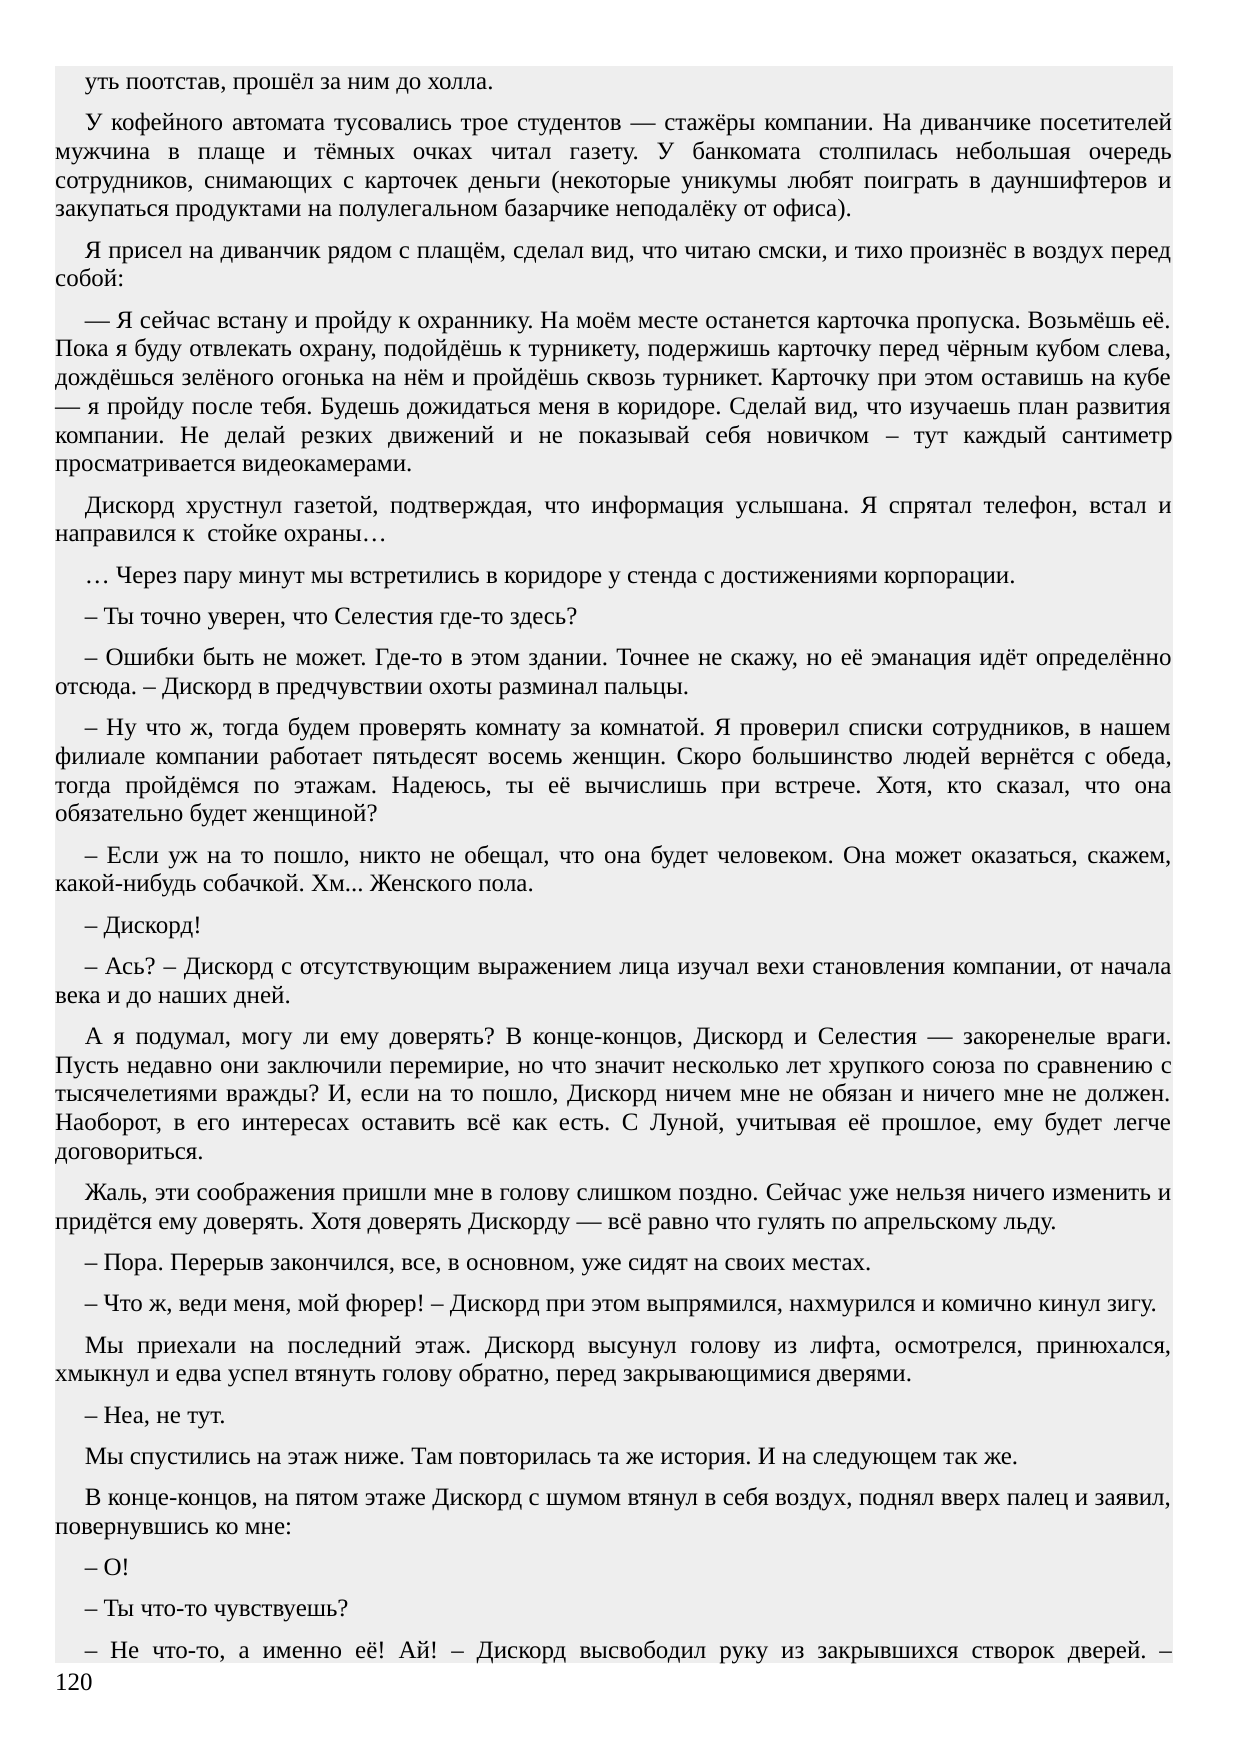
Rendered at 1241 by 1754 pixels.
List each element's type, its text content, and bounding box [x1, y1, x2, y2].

text – Ты точно уверен, что Селестия где-то здесь? [55, 601, 1173, 630]
text – Ась? – Дискорд с отсутствующим выражением лица изучал вехи становления компании, от начала века и до наших дней. [55, 951, 1173, 1008]
text А я подумал, могу ли ему доверять? В конце-концов, Дискорд и Селестия — закоренелые враги. Пусть недавно они заключили перемирие, но что значит несколько лет хрупкого союза по сравнению с тысячелетиями вражды? И, если на то пошло, Дискорд ничем мне не обязан и ничего мне не должен. Наоборот, в его интересах оставить всё как есть. С Луной, учитывая её прошлое, ему будет легче договориться. [55, 1021, 1173, 1165]
text – Неа, не тут. [55, 1400, 1173, 1428]
text – О! [55, 1552, 1173, 1581]
text – Ну что ж, тогда будем проверять комнату за комнатой. Я проверил списки сотрудников, в нашем филиале компании работает пятьдесят восемь женщин. Скоро большинство людей вернётся с обеда, тогда пройдёмся по этажам. Надеюсь, ты её вычислишь при встрече. Хотя, кто сказал, что она обязательно будет женщиной? [55, 712, 1173, 827]
text – Пора. Перерыв закончился, все, в основном, уже сидят на своих местах. [55, 1247, 1173, 1276]
text уть поотстав, прошёл за ним до холла. [55, 66, 1173, 95]
text … Через пару минут мы встретились в коридоре у стенда с достижениями корпорации. [55, 560, 1173, 588]
text Дискорд хрустнул газетой, подтверждая, что информация услышана. Я спрятал телефон, встал и направился к стойке охраны… [55, 490, 1173, 547]
text Мы спустились на этаж ниже. Там повторилась та же история. И на следующем так же. [55, 1441, 1173, 1470]
text В конце-концов, на пятом этаже Дискорд с шумом втянул в себя воздух, поднял вверх палец и заявил, повернувшись ко мне: [55, 1482, 1173, 1540]
text – Не что-то, а именно её! Ай! – Дискорд высвободил руку из закрывшихся створок дверей. – [55, 1635, 1173, 1663]
text – Ты что-то чувствуешь? [55, 1593, 1173, 1622]
text – Что ж, веди меня, мой фюрер! – Дискорд при этом выпрямился, нахмурился и комично кинул зигу. [55, 1288, 1173, 1317]
text — Я сейчас встану и пройду к охраннику. На моём месте останется карточка пропуска. Возьмёшь её. Пока я буду отвлекать охрану, подойдёшь к турникету, подержишь карточку перед чёрным кубом слева, дождёшься зелёного огонька на нём и пройдёшь сквозь турникет. Карточку при этом оставишь на кубе — я пройду после тебя. Будешь дожидаться меня в коридоре. Сделай вид, что изучаешь план развития компании. Не делай резких движений и не показывай себя новичком – тут каждый сантиметр просматривается видеокамерами. [55, 305, 1173, 477]
text У кофейного автомата тусовались трое студентов — стажёры компании. На диванчике посетителей мужчина в плаще и тёмных очках читал газету. У банкомата столпилась небольшая очередь сотрудников, снимающих с карточек деньги (некоторые уникумы любят поиграть в дауншифтеров и закупаться продуктами на полулегальном базарчике неподалёку от офиса). [55, 107, 1173, 222]
text Жаль, эти соображения пришли мне в голову слишком поздно. Сейчас уже нельзя ничего изменить и придётся ему доверять. Хотя доверять Дискорду — всё равно что гулять по апрельскому льду. [55, 1177, 1173, 1235]
text Мы приехали на последний этаж. Дискорд высунул голову из лифта, осмотрелся, принюхался, хмыкнул и едва успел втянуть голову обратно, перед закрывающимися дверями. [55, 1330, 1173, 1387]
text – Дискорд! [55, 910, 1173, 938]
text Я присел на диванчик рядом с плащём, сделал вид, что читаю смски, и тихо произнёс в воздух перед собой: [55, 235, 1173, 292]
text – Ошибки быть не может. Где-то в этом здании. Точнее не скажу, но её эманация идёт определённо отсюда. – Дискорд в предчувствии охоты разминал пальцы. [55, 642, 1173, 700]
text – Если уж на то пошло, никто не обещал, что она будет человеком. Она может оказаться, скажем, какой-нибудь собачкой. Хм... Женского пола. [55, 840, 1173, 897]
